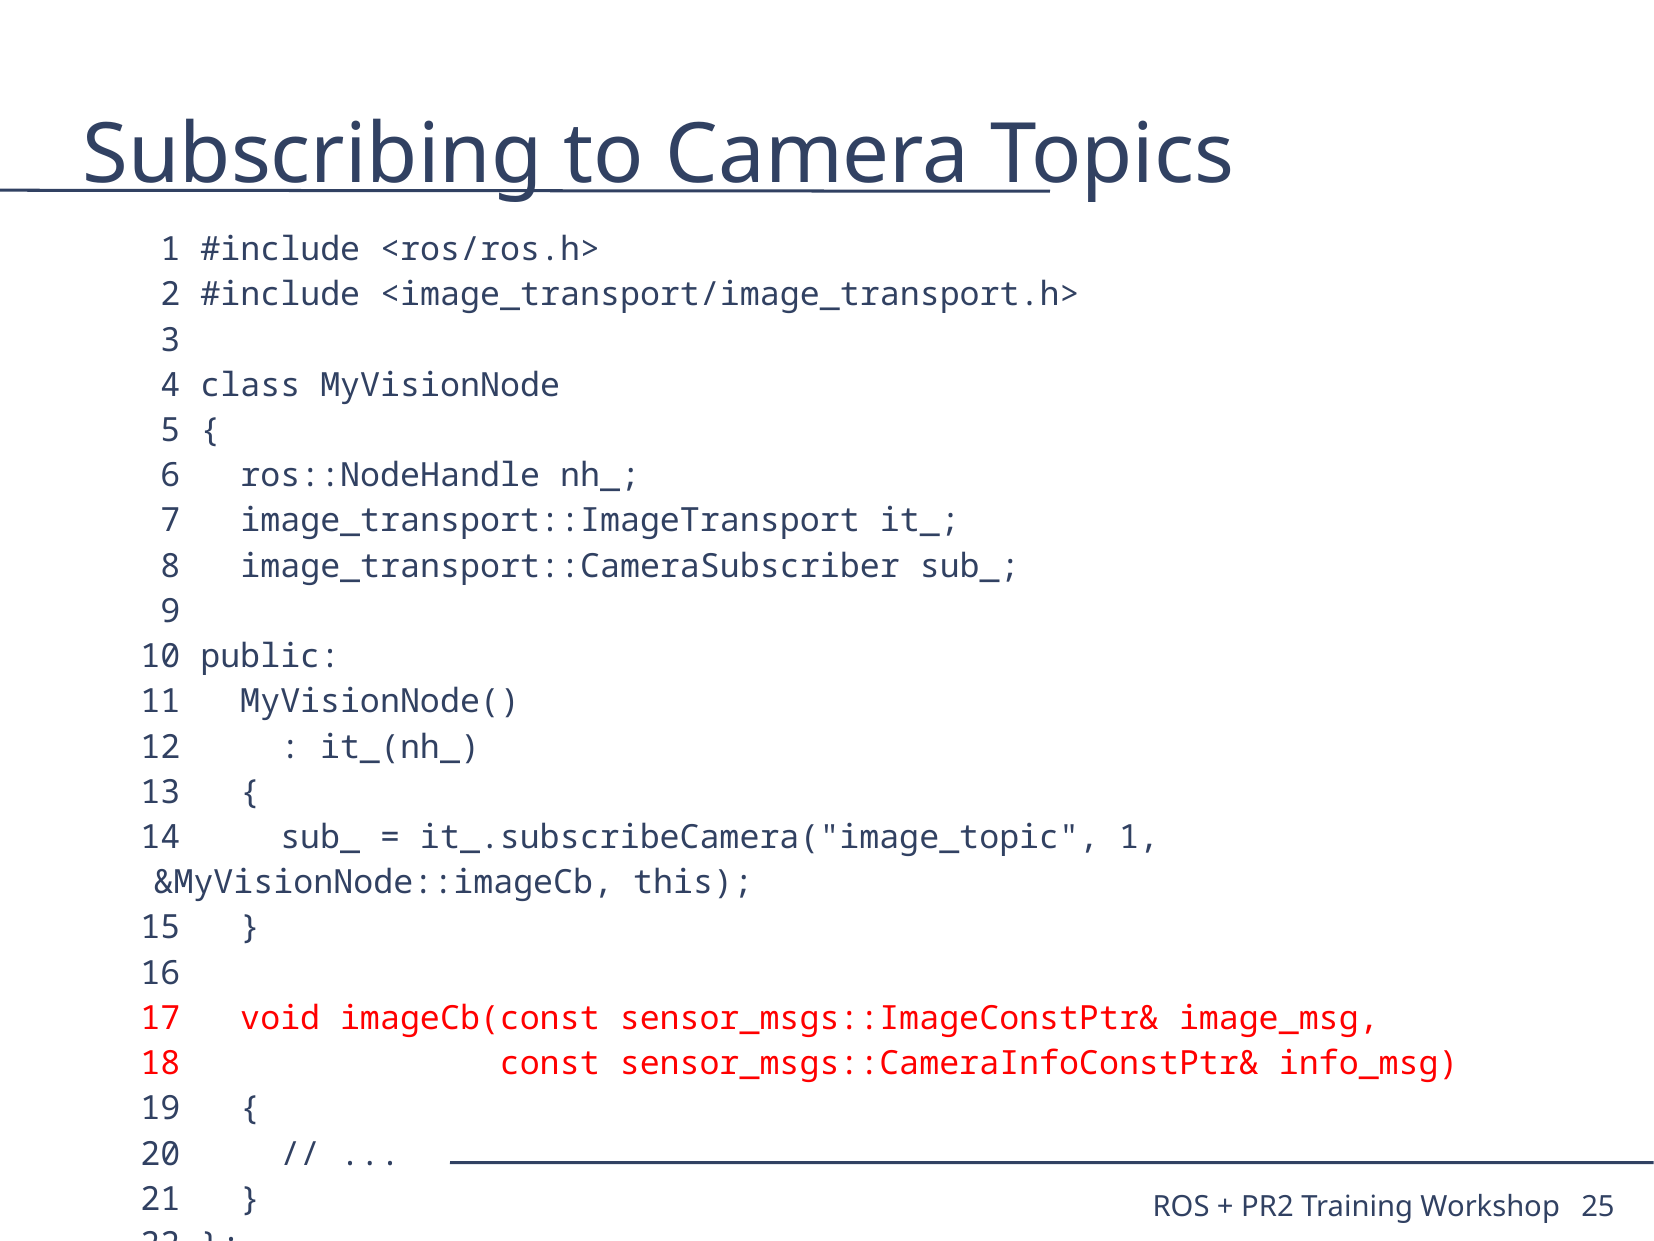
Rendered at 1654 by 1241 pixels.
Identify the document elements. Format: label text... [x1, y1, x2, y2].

title Subscribing to Camera Topics [82, 75, 1571, 225]
list 1 #include <ros/ros.h> 2 #include <image_transport/image_transport.h> 3 4 class MyVisionNode 5 { 6 ros::NodeHandle nh_; 7 image_transport::ImageTransport it_; 8 image_transport::CameraSubscriber sub_; 9 10 public: 11 MyVisionNode() 12 : it_(nh_) 13 { 14 sub_ = it_.subscribeCamera("image_topic", 1, &MyVisionNode::imageCb, this); 15 } 16 17 void imageCb(const sensor_msgs::ImageConstPtr& image_msg, 18 const sensor_msgs::CameraInfoConstPtr& info_msg) 19 { 20 // ... 21 } 22 }; [82, 225, 1571, 1126]
